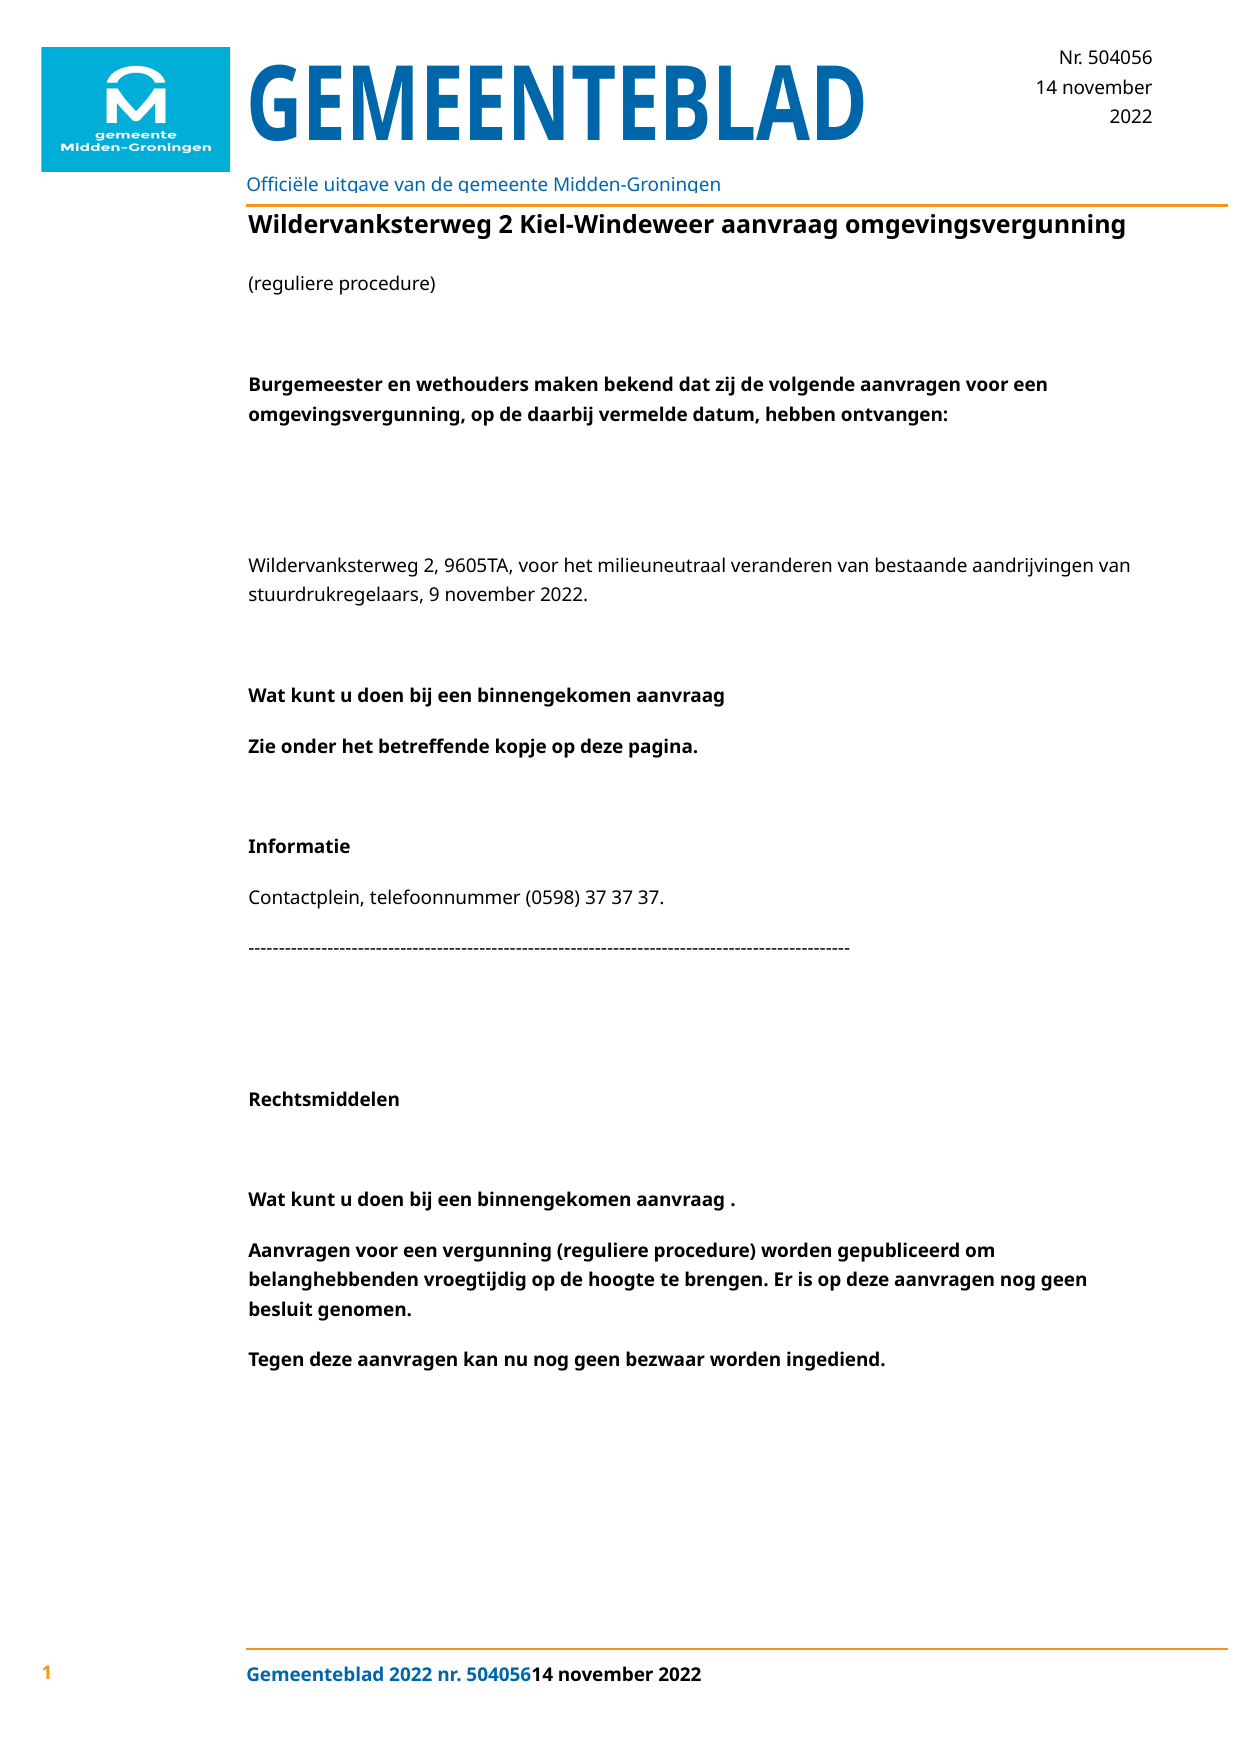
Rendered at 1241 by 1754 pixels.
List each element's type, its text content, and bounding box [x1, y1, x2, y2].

text Aanvragen voor een vergunning (reguliere procedure) worden gepubliceerd om belanghebbenden vroegtijdig op de hoogte te brengen. Er is op deze aanvragen nog geen besluit genomen. [248, 1237, 1152, 1322]
text Wildervanksterweg 2 Kiel-Windeweer aanvraag omgevingsvergunning [248, 207, 1152, 241]
text Zie onder het betreffende kopje op deze pagina. [248, 733, 1152, 758]
text Tegen deze aanvragen kan nu nog geen bezwaar worden ingediend. [248, 1347, 1152, 1372]
text Burgemeester en wethouders maken bekend dat zij de volgende aanvragen voor een omgevingsvergunning, op de daarbij vermelde datum, hebben ontvangen: [248, 371, 1152, 426]
picture [107, 89, 165, 122]
text Wat kunt u doen bij een binnengekomen aanvraag [248, 682, 1152, 708]
text Rechtsmiddelen [248, 1086, 1152, 1111]
text Informatie [248, 834, 1152, 859]
picture [184, 146, 190, 153]
text Wat kunt u doen bij een binnengekomen aanvraag . [248, 1187, 1152, 1212]
text --------------------------------------------------------------------------------------------------- [248, 934, 1152, 960]
text Contactplein, telefoonnummer (0598) 37 37 37. [248, 884, 1152, 910]
text (reguliere procedure) [248, 270, 1152, 296]
picture [108, 66, 164, 82]
text Wildervanksterweg 2, 9605TA, voor het milieuneutraal veranderen van bestaande aandrijvingen van stuurdrukregelaars, 9 november 2022. [248, 552, 1152, 607]
